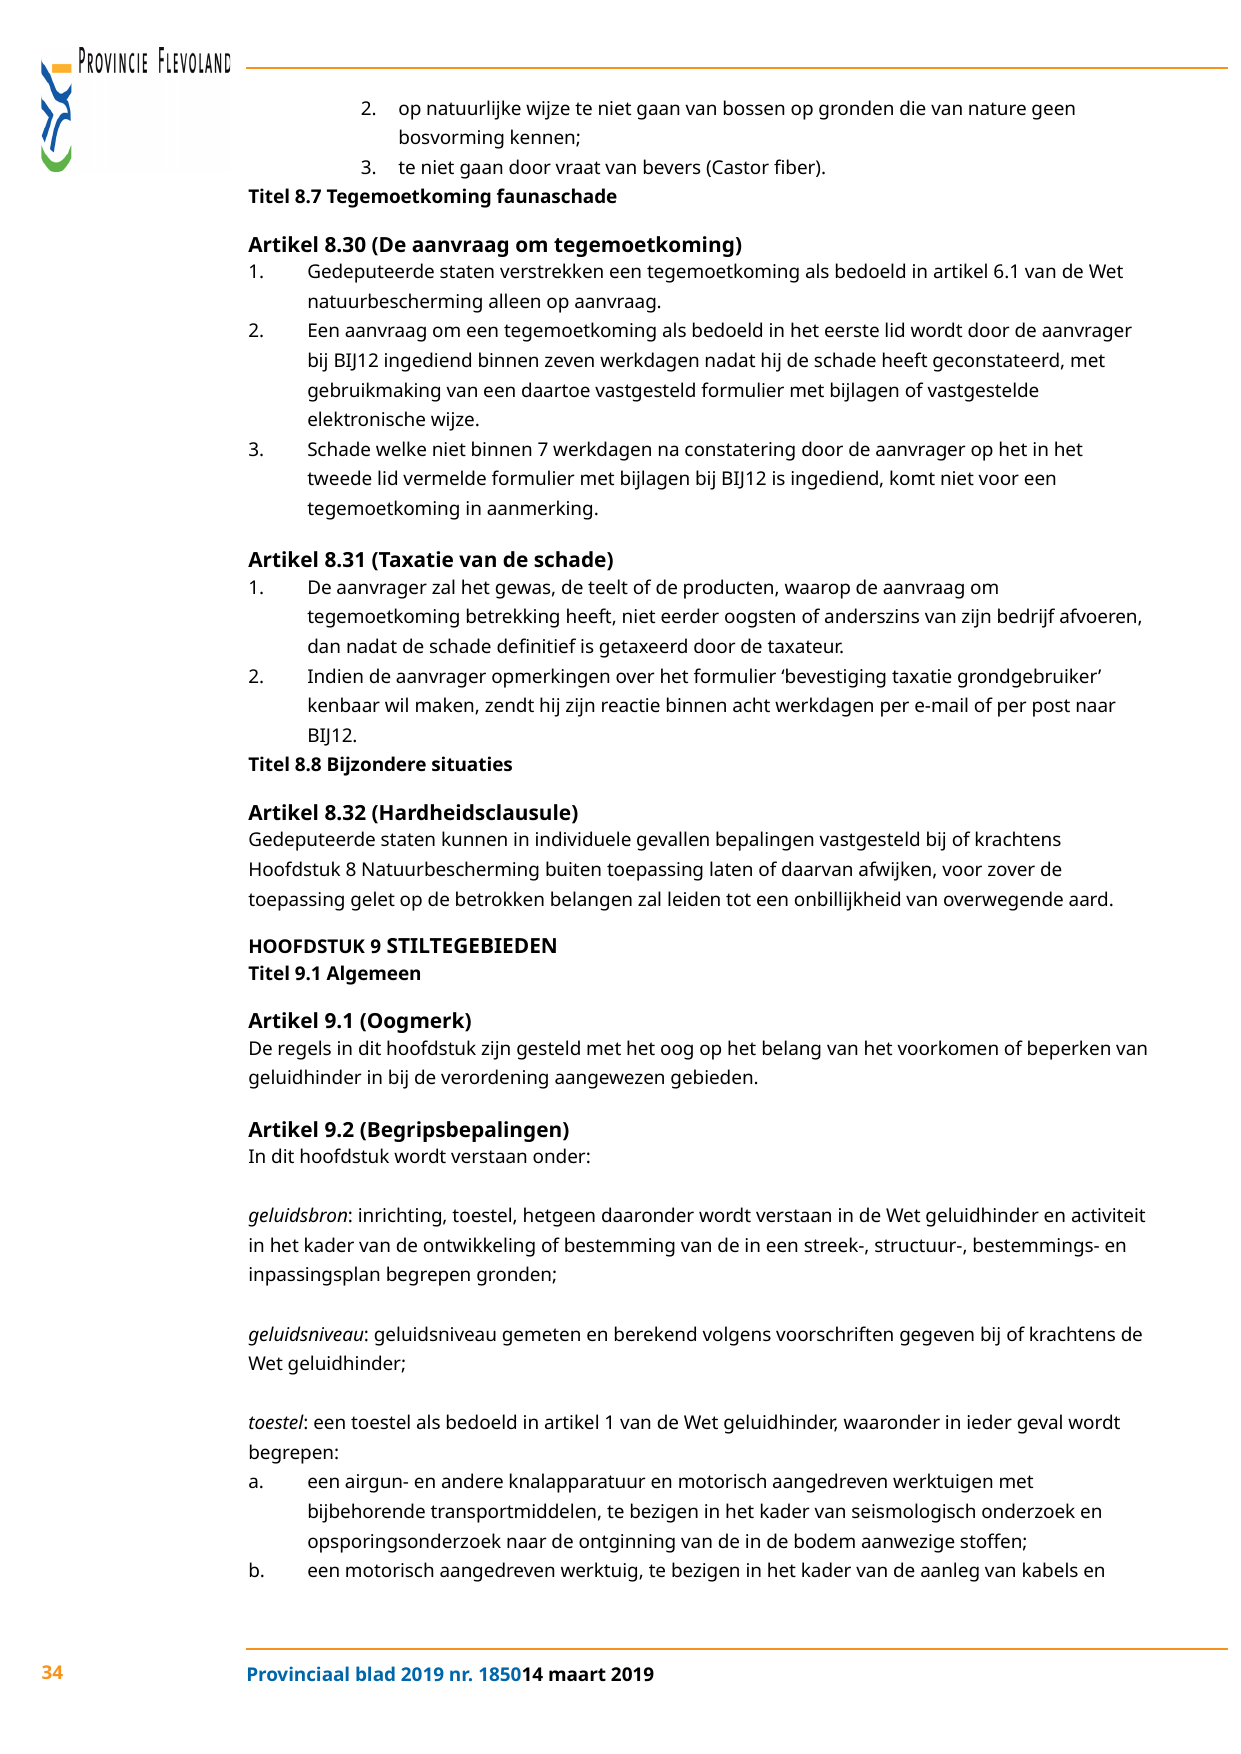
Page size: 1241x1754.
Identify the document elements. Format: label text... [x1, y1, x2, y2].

text Artikel 9.2 (Begripsbepalingen) [248, 1115, 1152, 1143]
text Artikel 8.31 (Taxatie van de schade) [248, 546, 1152, 574]
text HOOFDSTUK 9 STILTEGEBIEDEN [248, 931, 1152, 960]
text Titel 8.8 Bijzondere situaties [248, 752, 1152, 777]
list een airgun- en andere knalapparatuur en motorisch aangedreven werktuigen met bijbehorende transportmiddelen, te bezigen in het kader van seismologisch onderzoek en opsporingsonderzoek naar de ontginning van de in de bodem aanwezige stoffen; [248, 1469, 1152, 1553]
text toestel: een toestel als bedoeld in artikel 1 van de Wet geluidhinder, waaronder in ieder geval wordt begrepen: [248, 1409, 1152, 1465]
text Artikel 8.32 (Hardheidsclausule) [248, 798, 1152, 827]
text Titel 8.7 Tegemoetkoming faunaschade [248, 183, 1152, 209]
list De aanvrager zal het gewas, de teelt of de producten, waarop de aanvraag om tegemoetkoming betrekking heeft, niet eerder oogsten of anderszins van zijn bedrijf afvoeren, dan nadat de schade definitief is getaxeerd door de taxateur. [248, 574, 1152, 659]
text Artikel 9.1 (Oogmerk) [248, 1006, 1152, 1035]
text Artikel 8.30 (De aanvraag om tegemoetkoming) [248, 230, 1152, 258]
text geluidsbron: inrichting, toestel, hetgeen daaronder wordt verstaan in de Wet geluidhinder en activiteit in het kader van de ontwikkeling of bestemming van de in een streek-, structuur-, bestemmings- en inpassingsplan begrepen gronden; [248, 1202, 1152, 1287]
text geluidsniveau: geluidsniveau gemeten en berekend volgens voorschriften gegeven bij of krachtens de Wet geluidhinder; [248, 1321, 1152, 1376]
list Gedeputeerde staten verstrekken een tegemoetkoming als bedoeld in artikel 6.1 van de Wet natuurbescherming alleen op aanvraag. [248, 258, 1152, 314]
text In dit hoofdstuk wordt verstaan onder: [248, 1143, 1152, 1169]
text Gedeputeerde staten kunnen in individuele gevallen bepalingen vastgesteld bij of krachtens Hoofdstuk 8 Natuurbescherming buiten toepassing laten of daarvan afwijken, voor zover de toepassing gelet op de betrokken belangen zal leiden tot een onbillijkheid van overwegende aard. [248, 827, 1152, 911]
list Een aanvraag om een tegemoetkoming als bedoeld in het eerste lid wordt door de aanvrager bij BIJ12 ingediend binnen zeven werkdagen nadat hij de schade heeft geconstateerd, met gebruikmaking van een daartoe vastgesteld formulier met bijlagen of vastgestelde elektronische wijze. [248, 318, 1152, 432]
list te niet gaan door vraat van bevers (Castor fiber). [361, 154, 1152, 180]
list een motorisch aangedreven werktuig, te bezigen in het kader van de aanleg van kabels en [248, 1557, 1152, 1583]
picture [41, 47, 231, 172]
list op natuurlijke wijze te niet gaan van bossen op gronden die van nature geen bosvorming kennen; [361, 95, 1152, 150]
text De regels in dit hoofdstuk zijn gesteld met het oog op het belang van het voorkomen of beperken van geluidhinder in bij de verordening aangewezen gebieden. [248, 1035, 1152, 1090]
list Schade welke niet binnen 7 werkdagen na constatering door de aanvrager op het in het tweede lid vermelde formulier met bijlagen bij BIJ12 is ingediend, komt niet voor een tegemoetkoming in aanmerking. [248, 436, 1152, 521]
text Titel 9.1 Algemeen [248, 960, 1152, 986]
list Indien de aanvrager opmerkingen over het formulier ‘bevestiging taxatie grondgebruiker’ kenbaar wil maken, zendt hij zijn reactie binnen acht werkdagen per e-mail of per post naar BIJ12. [248, 663, 1152, 748]
